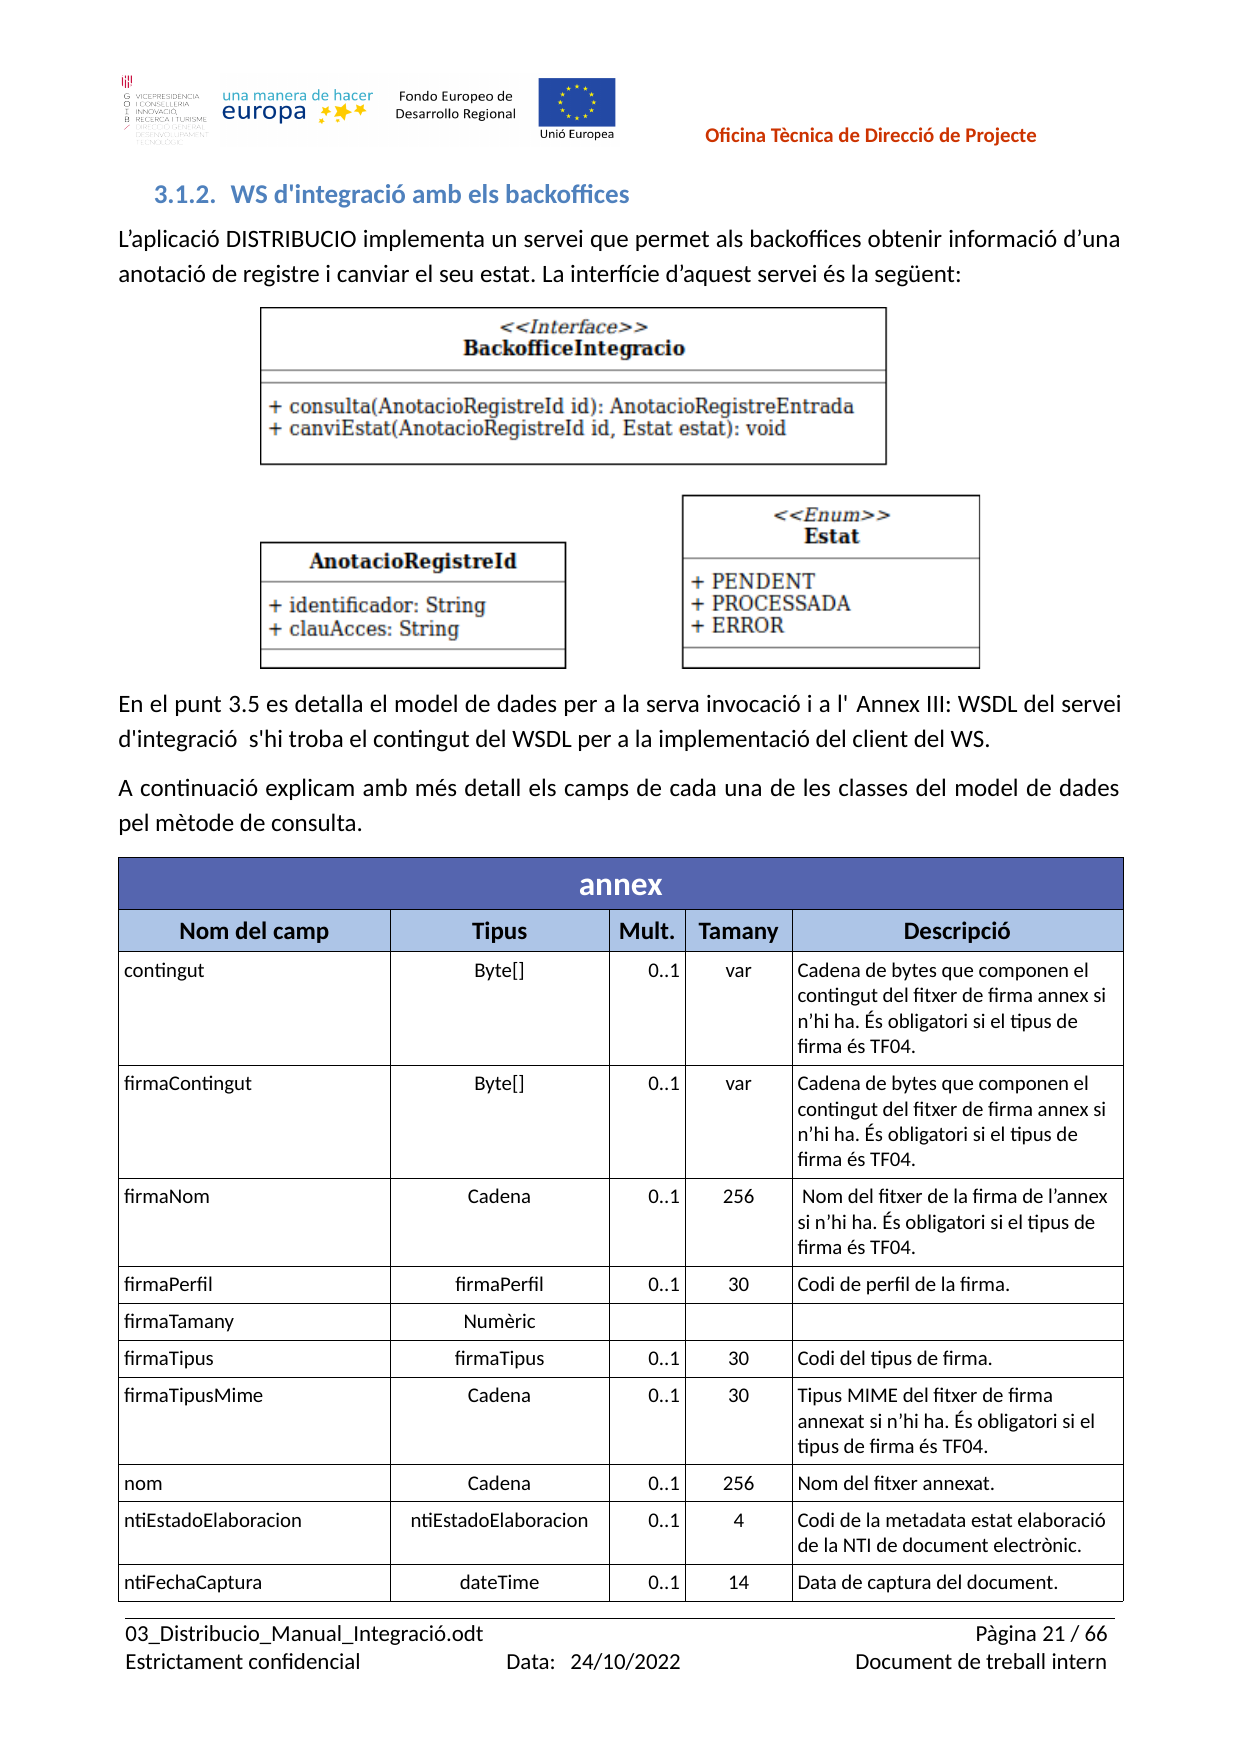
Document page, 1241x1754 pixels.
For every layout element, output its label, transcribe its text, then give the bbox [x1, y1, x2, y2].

table_cell 0..1 [610, 952, 685, 1064]
text A continuació explicam amb més detall els camps de cada una de les classes del model de dades pel mètode de consulta. [118, 772, 1122, 838]
table_cell Cadena [391, 1378, 609, 1464]
table_cell Cadena de bytes que componen el contingut del fitxer de firma annex si n’hi ha. És obligatori si el tipus de firma és TF04. [793, 952, 1123, 1064]
text En el punt 3.5 es detalla el model de dades per a la serva invocació i a l' Annex III: WSDL del servei d'integració s'hi troba el contingut del WSDL per a la implementació del client del WS. [118, 688, 1122, 753]
table_cell 14 [686, 1565, 792, 1601]
table_cell firmaTipus [391, 1341, 609, 1377]
table_cell [610, 1304, 685, 1339]
table_cell ntiEstadoElaboracion [119, 1502, 390, 1564]
table_cell Cadena [391, 1465, 609, 1501]
table_cell 0..1 [610, 1565, 685, 1601]
table_cell 0..1 [610, 1502, 685, 1564]
table_cell 0..1 [610, 1267, 685, 1303]
table_cell firmaNom [119, 1179, 390, 1266]
table_cell 0..1 [610, 1179, 685, 1266]
table_cell dateTime [391, 1565, 609, 1601]
table_cell firmaContingut [119, 1066, 390, 1178]
table_cell Byte[] [391, 952, 609, 1064]
table_cell Nom del fitxer annexat. [793, 1465, 1123, 1501]
table_cell Tipus [391, 910, 609, 951]
table_cell 0..1 [610, 1066, 685, 1178]
table_cell firmaPerfil [391, 1267, 609, 1303]
text L’aplicació DISTRIBUCIO implementa un servei que permet als backoffices obtenir informació d’una anotació de registre i canviar el seu estat. La interfície d’aquest servei és la següent: [118, 223, 1122, 289]
table_cell Nom del camp [119, 910, 390, 951]
table_cell 30 [686, 1267, 792, 1303]
picture [118, 73, 213, 147]
table_cell 4 [686, 1502, 792, 1564]
table_cell Data de captura del document. [793, 1565, 1123, 1601]
table_cell 0..1 [610, 1378, 685, 1464]
table_cell firmaPerfil [119, 1267, 390, 1303]
table_cell 0..1 [610, 1341, 685, 1377]
table_cell Cadena de bytes que componen el contingut del fitxer de firma annex si n’hi ha. És obligatori si el tipus de firma és TF04. [793, 1066, 1123, 1178]
table_cell Nom del fitxer de la firma de l’annex si n’hi ha. És obligatori si el tipus de firma és TF04. [793, 1179, 1123, 1266]
table_header annex [119, 858, 1123, 909]
table_cell 256 [686, 1465, 792, 1501]
table_cell Cadena [391, 1179, 609, 1266]
table_cell [686, 1304, 792, 1339]
table_cell Descripció [793, 910, 1123, 951]
table_cell Mult. [610, 910, 685, 951]
table_cell Codi de la metadata estat elaboració de la NTI de document electrònic. [793, 1502, 1123, 1564]
table_cell 30 [686, 1378, 792, 1464]
table_cell var [686, 952, 792, 1064]
table_cell firmaTipus [119, 1341, 390, 1377]
table_cell 30 [686, 1341, 792, 1377]
table_cell Byte[] [391, 1066, 609, 1178]
table_cell nom [119, 1465, 390, 1501]
table_cell Codi del tipus de firma. [793, 1341, 1123, 1377]
table_cell Tamany [686, 910, 792, 951]
table_cell 256 [686, 1179, 792, 1266]
table_cell ntiFechaCaptura [119, 1565, 390, 1601]
subtitle WS d'integració amb els backoffices [153, 178, 1122, 211]
table_cell Codi de perfil de la firma. [793, 1267, 1123, 1303]
table_cell ntiEstadoElaboracion [391, 1502, 609, 1564]
table_cell [793, 1304, 1123, 1339]
table_cell firmaTipusMime [119, 1378, 390, 1464]
table_cell 0..1 [610, 1465, 685, 1501]
table_cell Numèric [391, 1304, 609, 1339]
table_cell firmaTamany [119, 1304, 390, 1339]
table_cell var [686, 1066, 792, 1178]
picture [219, 73, 621, 147]
table_cell Tipus MIME del fitxer de firma annexat si n’hi ha. És obligatori si el tipus de firma és TF04. [793, 1378, 1123, 1464]
picture [260, 307, 981, 669]
table_cell contingut [119, 952, 390, 1064]
